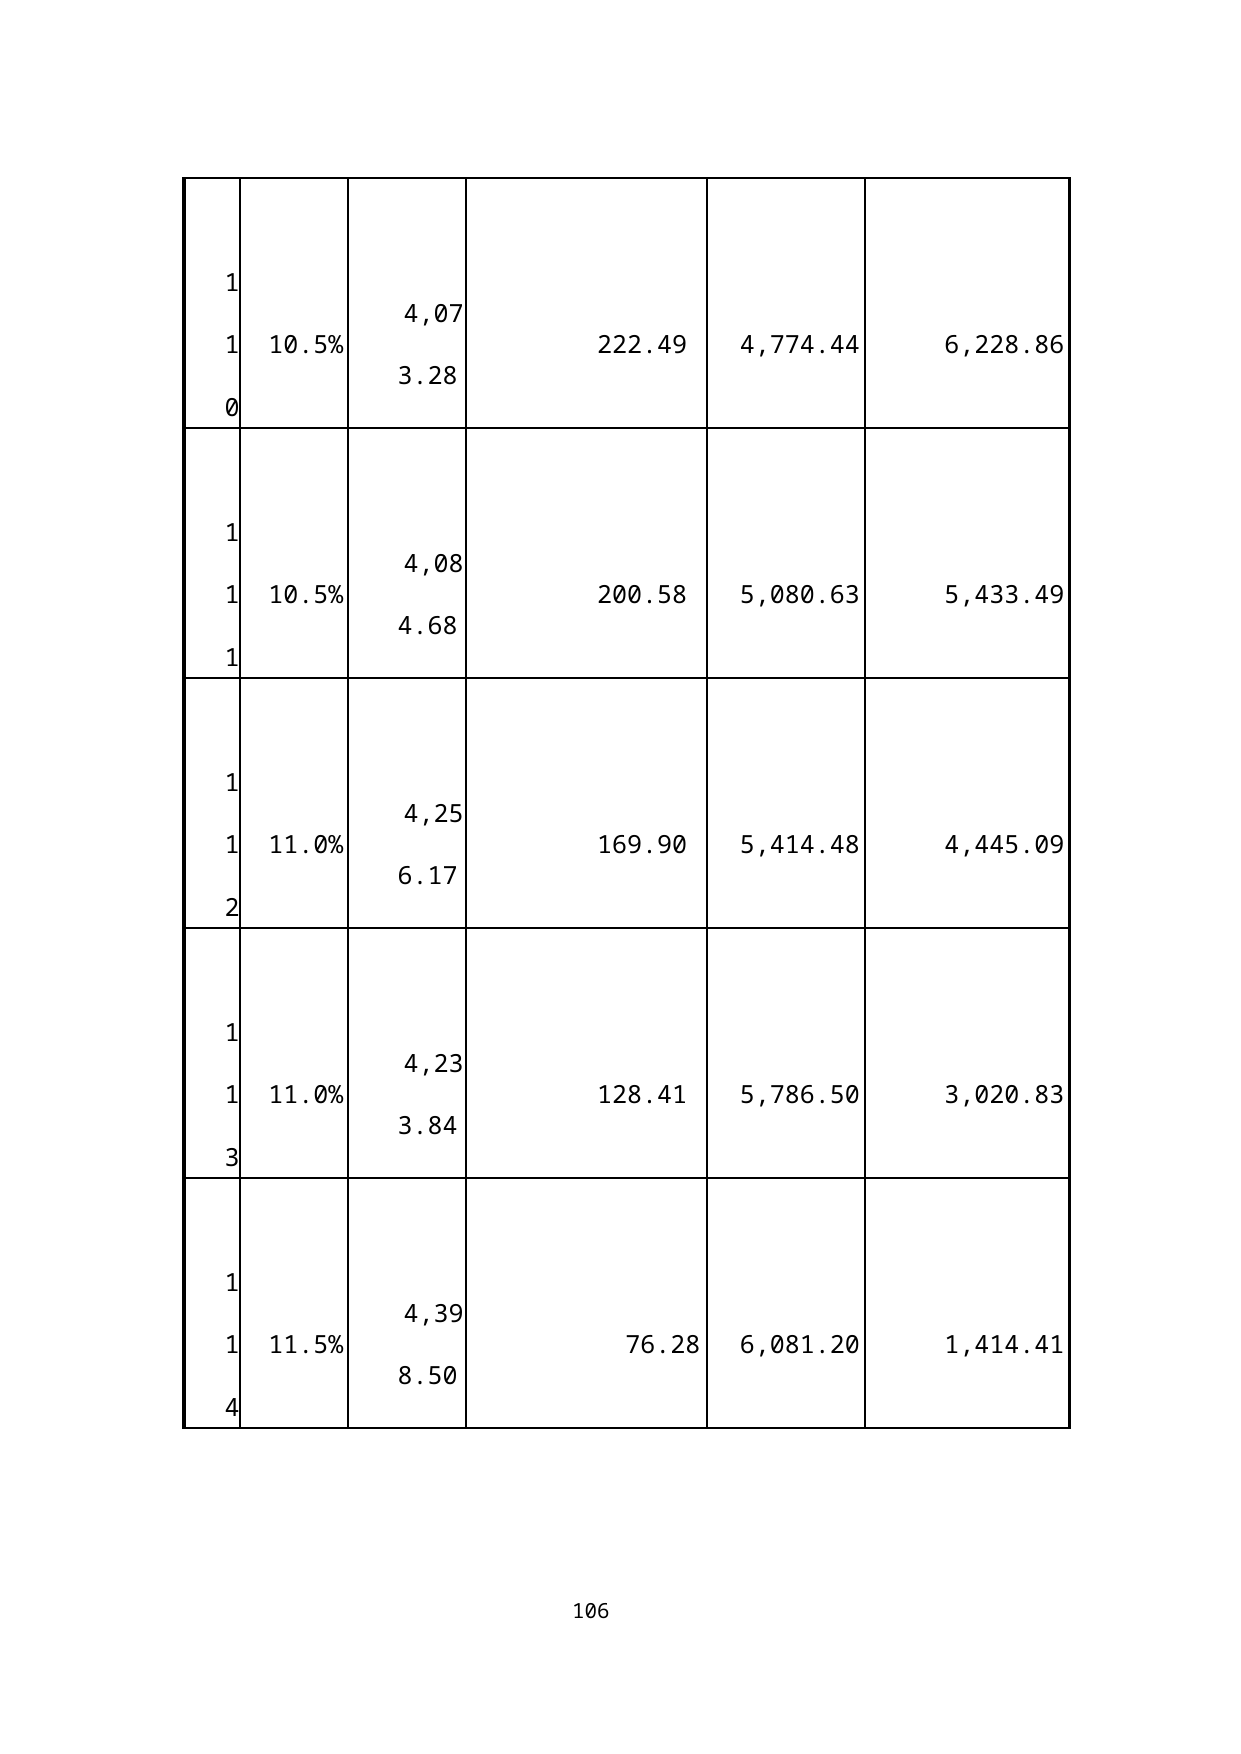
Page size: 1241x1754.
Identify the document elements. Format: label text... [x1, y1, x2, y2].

table_cell 5,433.49 [866, 429, 1068, 677]
table_cell 10.5% [241, 179, 347, 427]
table_cell 4,073.28 [349, 179, 465, 427]
table_cell 3,020.83 [866, 929, 1068, 1177]
table_cell 4,398.50 [349, 1179, 465, 1427]
table_cell 76.28 [467, 1179, 706, 1427]
table_cell 1,414.41 [866, 1179, 1068, 1427]
table_cell 4,445.09 [866, 679, 1068, 927]
table_cell 6,081.20 [708, 1179, 864, 1427]
table_cell 10.5% [241, 429, 347, 677]
table_cell 114 [186, 1179, 239, 1427]
table_cell 111 [186, 429, 239, 677]
table_cell 200.58 [467, 429, 706, 677]
table_cell 4,233.84 [349, 929, 465, 1177]
table_cell 113 [186, 929, 239, 1177]
table_cell 5,786.50 [708, 929, 864, 1177]
table_cell 6,228.86 [866, 179, 1068, 427]
table_cell 4,084.68 [349, 429, 465, 677]
table_cell 222.49 [467, 179, 706, 427]
table_cell 112 [186, 679, 239, 927]
table_cell 5,080.63 [708, 429, 864, 677]
table_cell 11.0% [241, 679, 347, 927]
table_cell 4,774.44 [708, 179, 864, 427]
table_cell 128.41 [467, 929, 706, 1177]
table_cell 5,414.48 [708, 679, 864, 927]
table_cell 11.0% [241, 929, 347, 1177]
table_cell 169.90 [467, 679, 706, 927]
table_cell 4,256.17 [349, 679, 465, 927]
table_cell 110 [186, 179, 239, 427]
table_cell 11.5% [241, 1179, 347, 1427]
